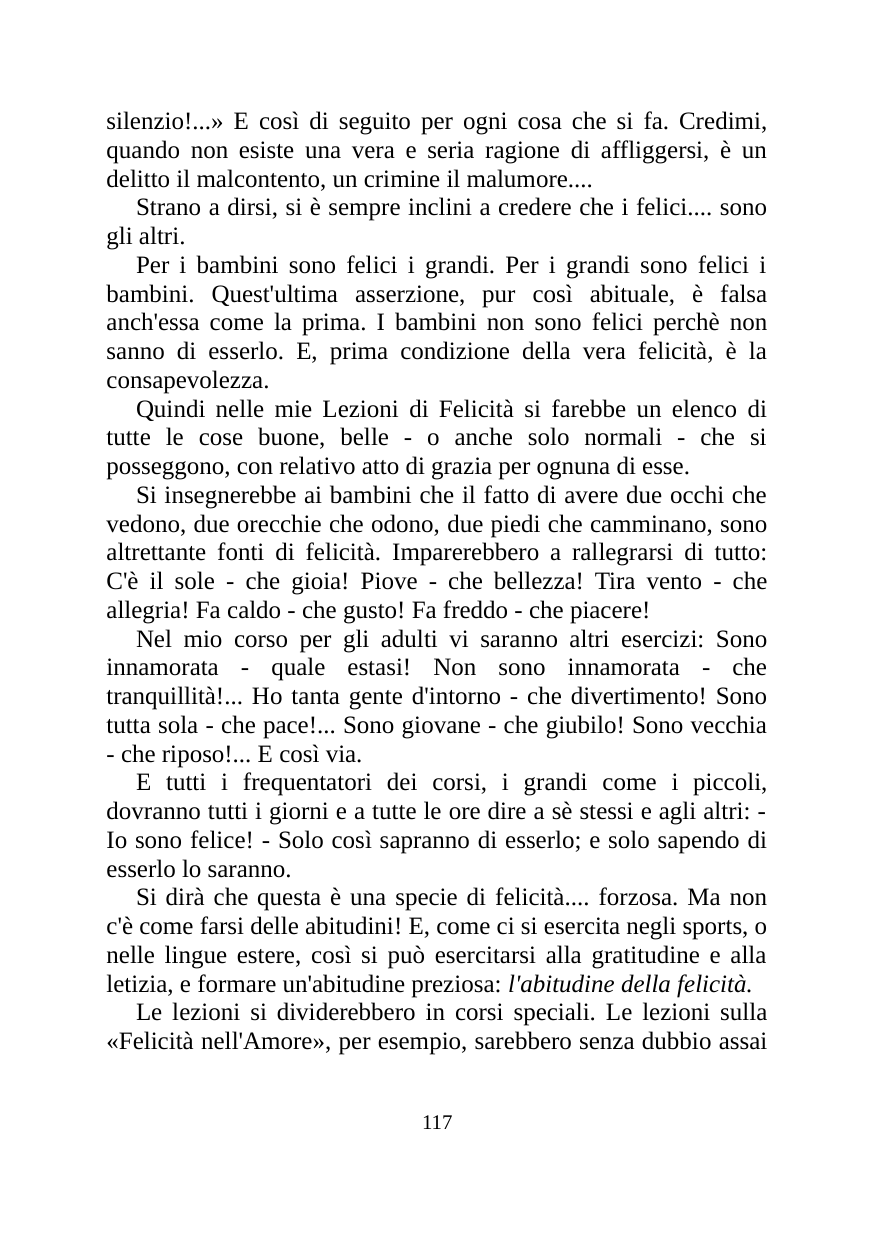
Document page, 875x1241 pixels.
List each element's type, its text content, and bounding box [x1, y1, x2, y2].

text Si dirà che questa è una specie di felicità.... forzosa. Ma non c'è come farsi delle abitudini! E, come ci si esercita negli sports, o nelle lingue estere, così si può esercitarsi alla gratitudine e alla letizia, e formare un'abitudine preziosa: l'abitudine della felicità. [106, 882, 768, 997]
text Strano a dirsi, si è sempre inclini a credere che i felici.... sono gli altri. [106, 192, 768, 250]
text Le lezioni si dividerebbero in corsi speciali. Le lezioni sulla «Felicità nell'Amore», per esempio, sarebbero senza dubbio assai [106, 997, 768, 1055]
text silenzio!...» E così di seguito per ogni cosa che si fa. Credimi, quando non esiste una vera e seria ragione di affliggersi, è un delitto il malcontento, un crimine il malumore.... [106, 106, 768, 192]
text Nel mio corso per gli adulti vi saranno altri esercizi: Sono innamorata - quale estasi! Non sono innamorata - che tranquillità!... Ho tanta gente d'intorno - che divertimento! Sono tutta sola - che pace!... Sono giovane - che giubilo! Sono vecchia - che riposo!... E così via. [106, 624, 768, 767]
text Per i bambini sono felici i grandi. Per i grandi sono felici i bambini. Quest'ultima asserzione, pur così abituale, è falsa anch'essa come la prima. I bambini non sono felici perchè non sanno di esserlo. E, prima condizione della vera felicità, è la consapevolezza. [106, 250, 768, 394]
text Si insegnerebbe ai bambini che il fatto di avere due occhi che vedono, due orecchie che odono, due piedi che camminano, sono altrettante fonti di felicità. Imparerebbero a rallegrarsi di tutto: C'è il sole - che gioia! Piove - che bellezza! Tira vento - che allegria! Fa caldo - che gusto! Fa freddo - che piacere! [106, 480, 768, 624]
text E tutti i frequentatori dei corsi, i grandi come i piccoli, dovranno tutti i giorni e a tutte le ore dire a sè stessi e agli altri: - Io sono felice! - Solo così sapranno di esserlo; e solo sapendo di esserlo lo saranno. [106, 767, 768, 882]
text Quindi nelle mie Lezioni di Felicità si farebbe un elenco di tutte le cose buone, belle - o anche solo normali - che si posseggono, con relativo atto di grazia per ognuna di esse. [106, 394, 768, 480]
